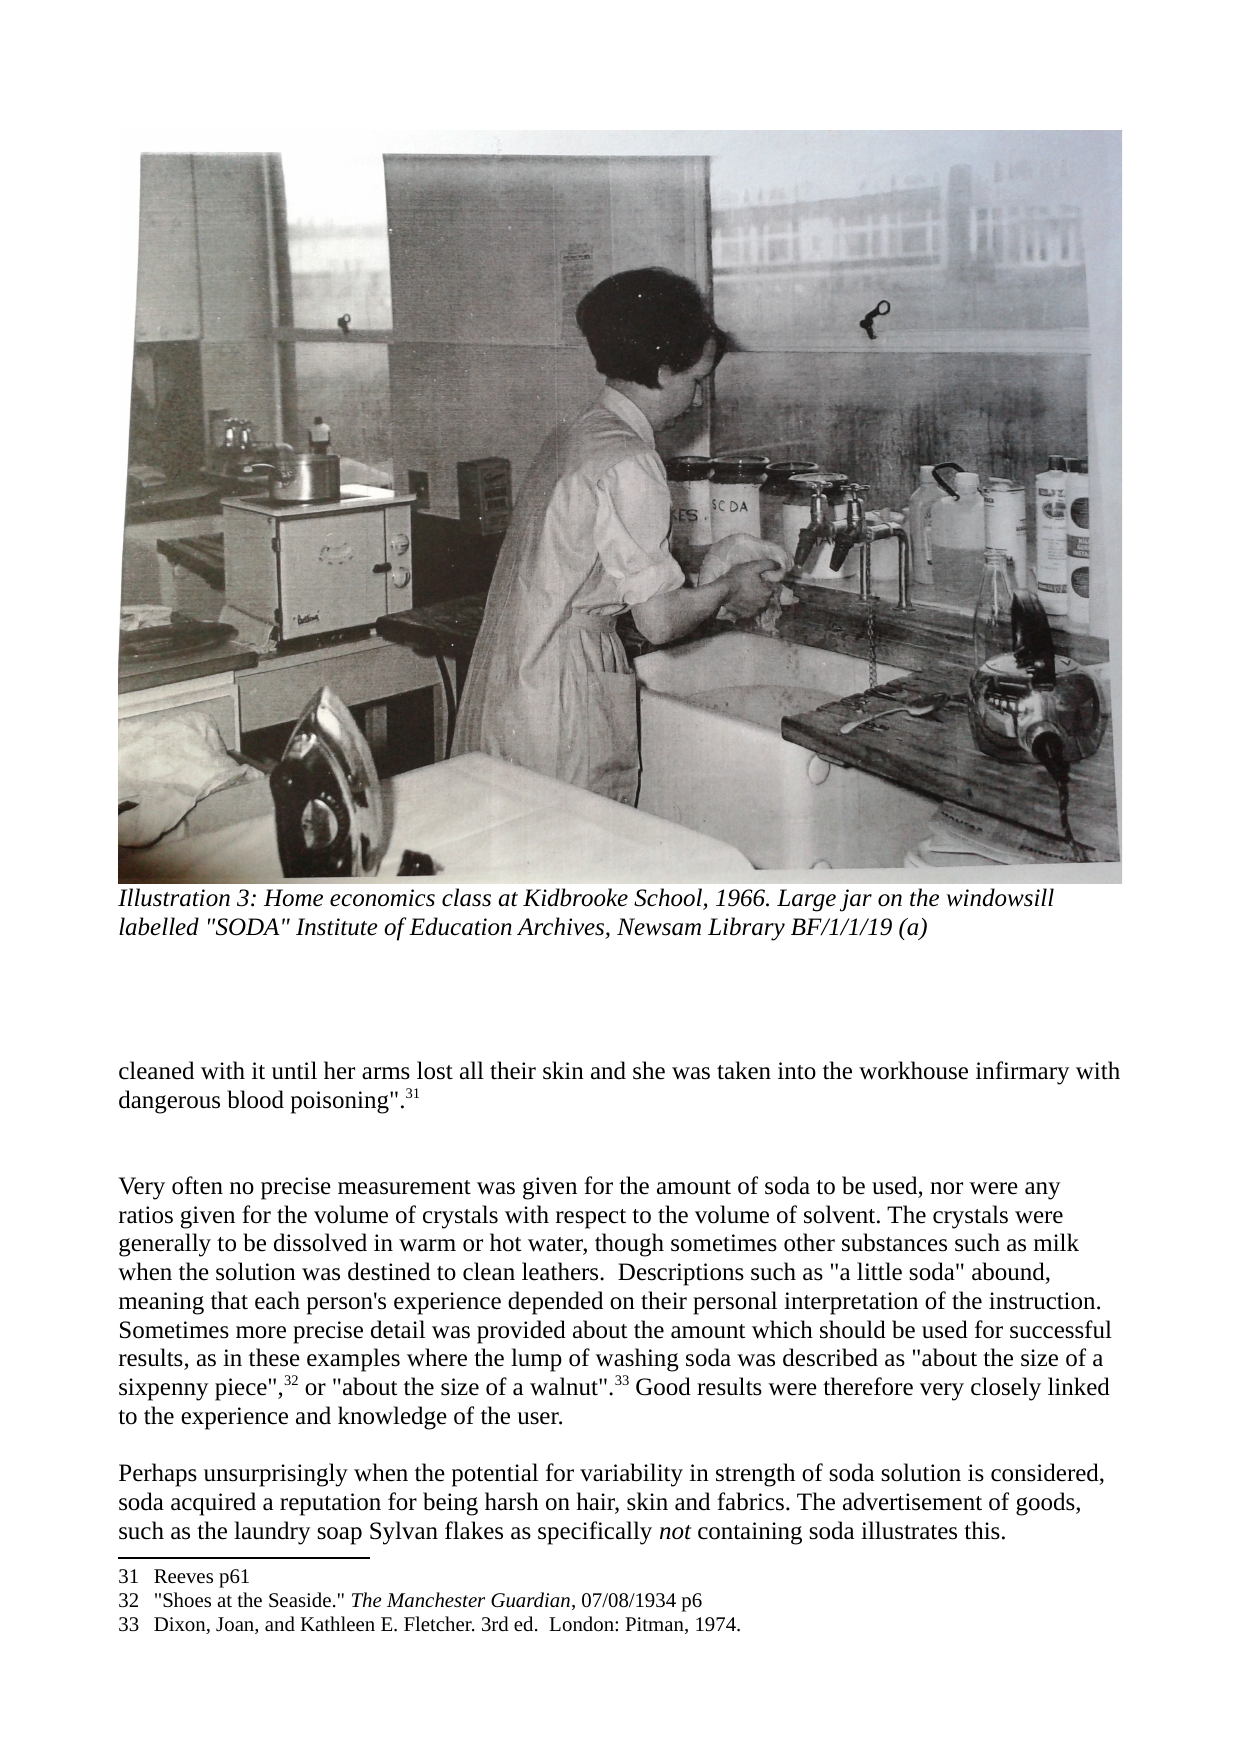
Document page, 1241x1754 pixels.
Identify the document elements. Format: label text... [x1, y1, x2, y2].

picture [118, 130, 1123, 884]
text "Shoes at the Seaside." The Manchester Guardian, 07/08/1934 p6 [118, 1588, 1122, 1612]
text Perhaps unsurprisingly when the potential for variability in strength of soda solution is considered, soda acquired a reputation for being harsh on hair, skin and fabrics. The advertisement of goods, such as the laundry soap Sylvan flakes as specifically not containing soda illustrates this. [118, 1458, 1122, 1545]
text Reeves p61 [118, 1564, 1122, 1588]
text Dixon, Joan, and Kathleen E. Fletcher. 3rd ed. London: Pitman, 1974. [118, 1612, 1122, 1636]
text cleaned with it until her arms lost all their skin and she was taken into the workhouse infirmary with dangerous blood poisoning". [118, 1056, 1122, 1113]
text Very often no precise measurement was given for the amount of soda to be used, nor were any ratios given for the volume of crystals with respect to the volume of solvent. The crystals were generally to be dissolved in warm or hot water, though sometimes other substances such as milk when the solution was destined to clean leathers. Descriptions such as "a little soda" abound, meaning that each person's experience depended on their personal interpretation of the instruction. Sometimes more precise detail was provided about the amount which should be used for successful results, as in these examples where the lump of washing soda was described as "about the size of a sixpenny piece", or "about the size of a walnut". Good results were therefore very closely linked to the experience and knowledge of the user. [118, 1171, 1122, 1430]
text Illustration 3: Home economics class at Kidbrooke School, 1966. Large jar on the windowsill labelled "SODA" Institute of Education Archives, Newsam Library BF/1/1/19 (a) [118, 884, 1122, 941]
